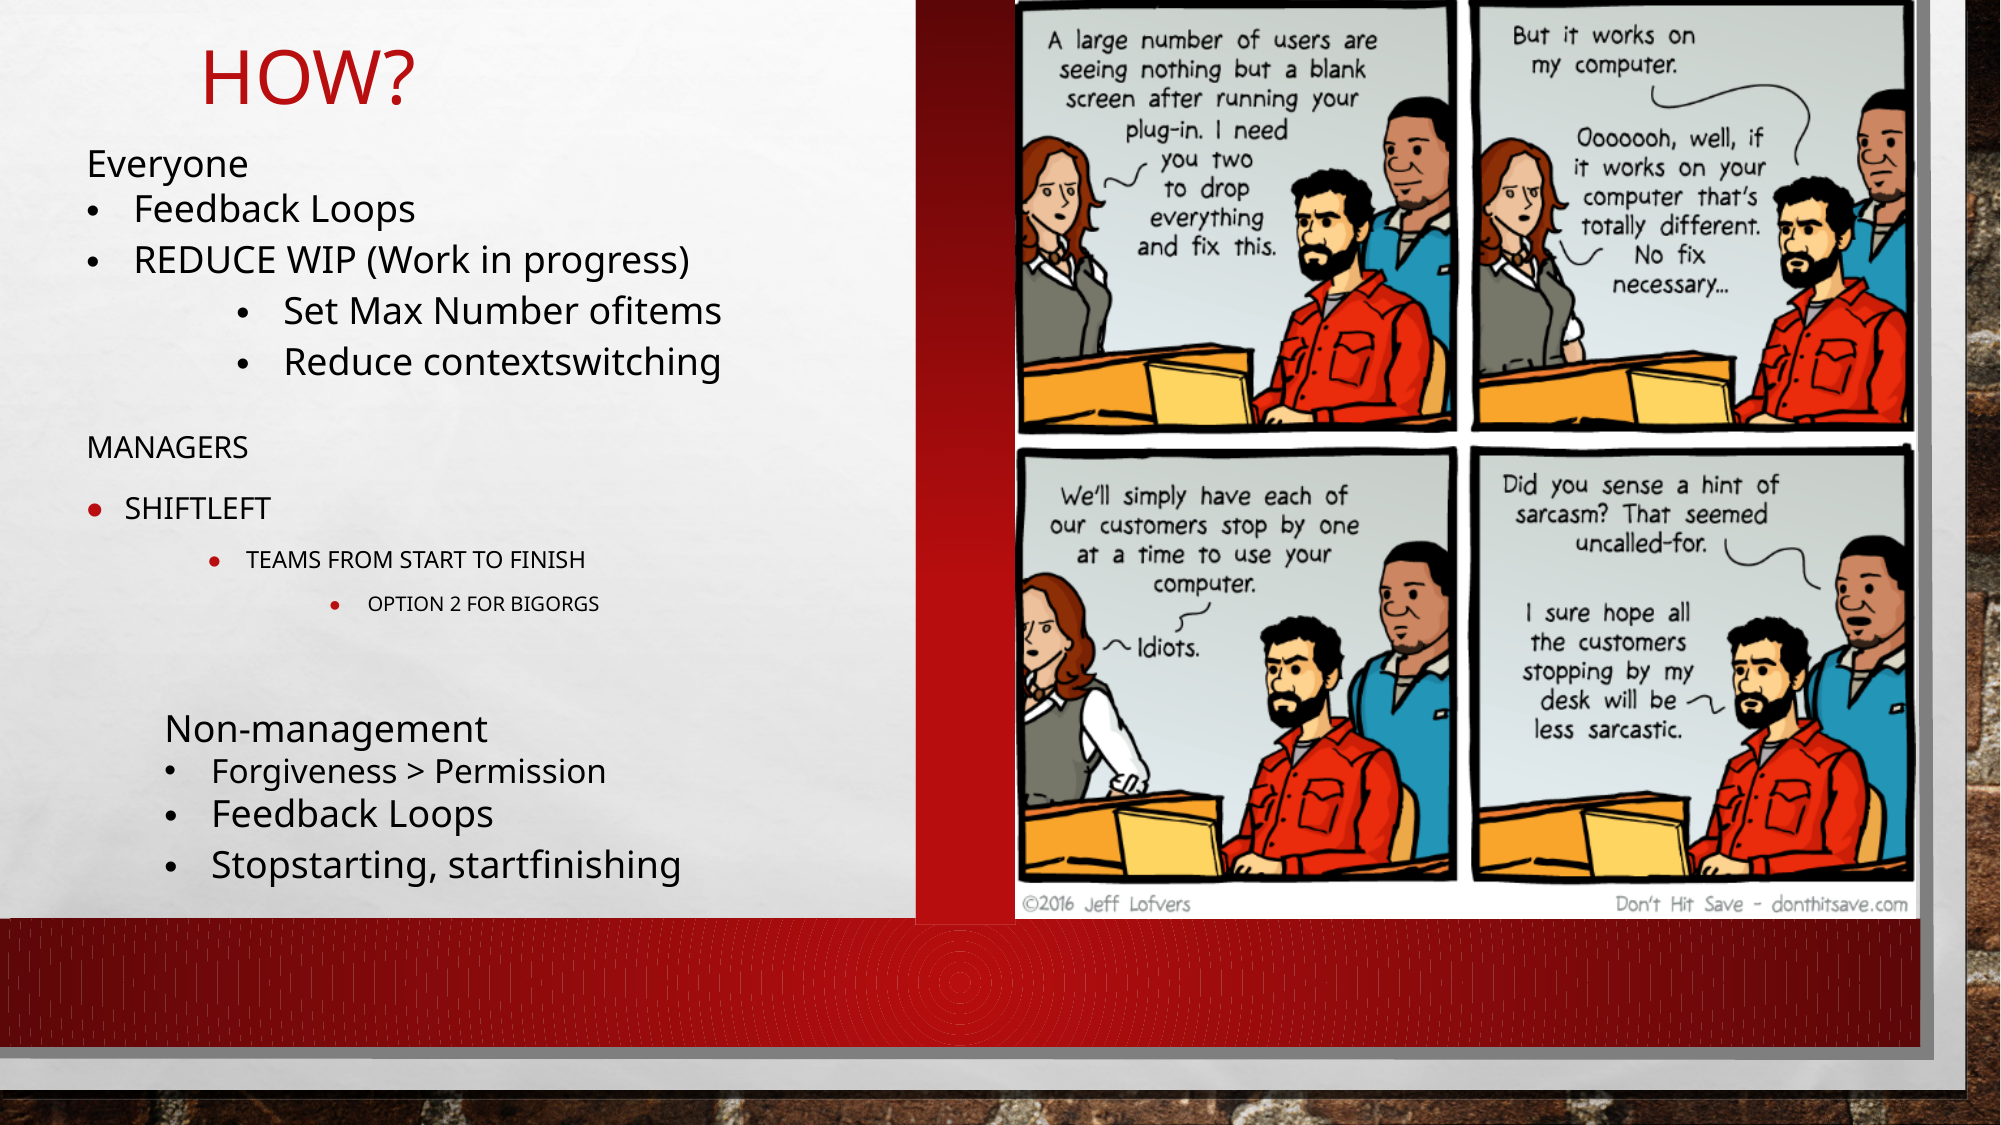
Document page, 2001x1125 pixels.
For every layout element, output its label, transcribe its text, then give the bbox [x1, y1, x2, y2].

text_box Non-management Forgiveness > Permission Feedback Loops Stop starting, start finishing [0, 698, 999, 900]
title How? [26, 16, 590, 129]
text_box Everyone Feedback Loops REDUCE WIP (Work in progress) Set Max Number of items Reduce context switching [71, 132, 883, 375]
picture [915, 0, 1916, 925]
list Managers Shift Left TEAMS From start to finish Option 2 for Big Orgs [71, 413, 621, 660]
